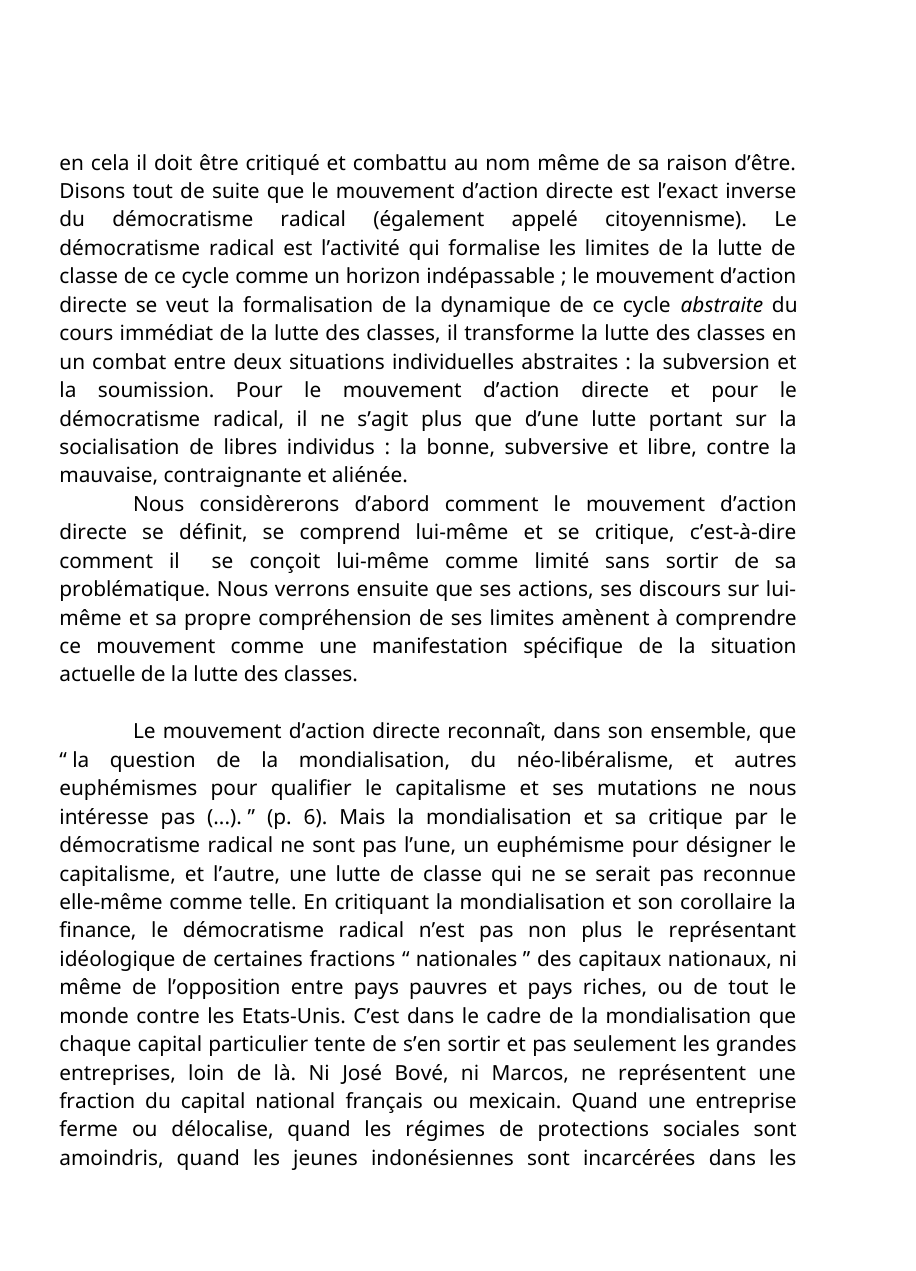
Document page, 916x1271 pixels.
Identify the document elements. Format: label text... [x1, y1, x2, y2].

text Le mouvement d’action directe reconnaît, dans son ensemble, que “ la question de la mondialisation, du néo-libéralisme, et autres euphémismes pour qualifier le capitalisme et ses mutations ne nous intéresse pas (...). ” (p. 6). Mais la mondialisation et sa critique par le démocratisme radical ne sont pas l’une, un euphémisme pour désigner le capitalisme, et l’autre, une lutte de classe qui ne se serait pas reconnue elle-même comme telle. En critiquant la mondialisation et son corollaire la finance, le démocratisme radical n’est pas non plus le représentant idéologique de certaines fractions “ nationales ” des capitaux nationaux, ni même de l’opposition entre pays pauvres et pays riches, ou de tout le monde contre les Etats-Unis. C’est dans le cadre de la mondialisation que chaque capital particulier tente de s’en sortir et pas seulement les grandes entreprises, loin de là. Ni José Bové, ni Marcos, ne représentent une fraction du capital national français ou mexicain. Quand une entreprise ferme ou délocalise, quand les régimes de protections sociales sont amoindris, quand les jeunes indonésiennes sont incarcérées dans les [59, 716, 797, 1171]
text en cela il doit être critiqué et combattu au nom même de sa raison d’être. Disons tout de suite que le mouvement d’action directe est l’exact inverse du démocratisme radical (également appelé citoyennisme). Le démocratisme radical est l’activité qui formalise les limites de la lutte de classe de ce cycle comme un horizon indépassable ; le mouvement d’action directe se veut la formalisation de la dynamique de ce cycle abstraite du cours immédiat de la lutte des classes, il transforme la lutte des classes en un combat entre deux situations individuelles abstraites : la subversion et la soumission. Pour le mouvement d’action directe et pour le démocratisme radical, il ne s’agit plus que d’une lutte portant sur la socialisation de libres individus : la bonne, subversive et libre, contre la mauvaise, contraignante et aliénée. [59, 148, 797, 489]
text Nous considèrerons d’abord comment le mouvement d’action directe se définit, se comprend lui-même et se critique, c’est-à-dire comment il se conçoit lui-même comme limité sans sortir de sa problématique. Nous verrons ensuite que ses actions, ses discours sur lui-même et sa propre compréhension de ses limites amènent à comprendre ce mouvement comme une manifestation spécifique de la situation actuelle de la lutte des classes. [59, 489, 797, 688]
